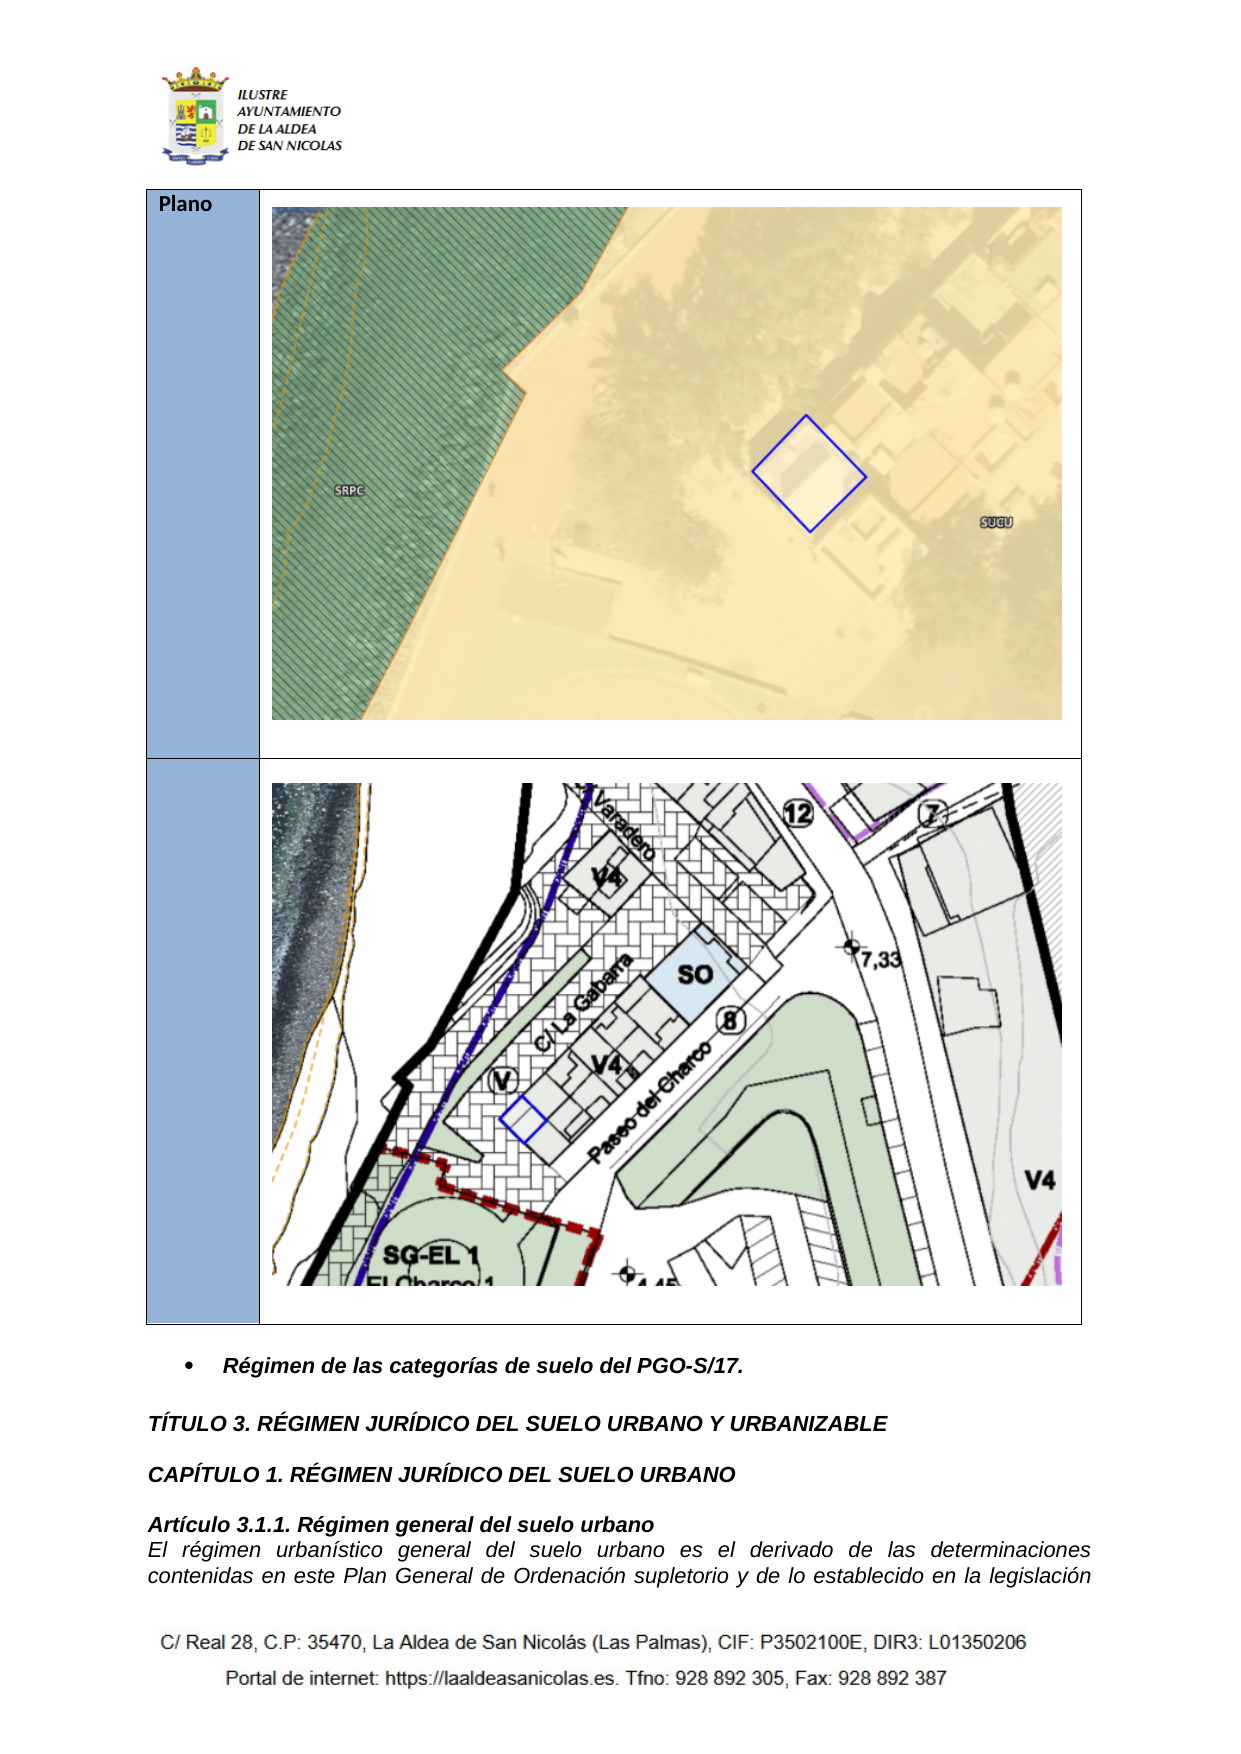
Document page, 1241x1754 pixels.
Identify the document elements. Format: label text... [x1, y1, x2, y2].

table_cell [260, 759, 1081, 1323]
picture [148, 59, 358, 173]
picture [273, 207, 1061, 720]
list Régimen de las categorías de suelo del PGO-S/17. [185, 1353, 1093, 1379]
text CAPÍTULO 1. RÉGIMEN JURÍDICO DEL SUELO URBANO [148, 1462, 1093, 1487]
table_cell [147, 759, 259, 1323]
picture [273, 783, 1061, 1286]
text Artículo 3.1.1. Régimen general del suelo urbano [148, 1512, 1093, 1537]
picture [148, 1626, 1034, 1694]
table_cell Plano [147, 190, 259, 758]
text El régimen urbanístico general del suelo urbano es el derivado de las determinaciones contenidas en este Plan General de Ordenación supletorio y de lo establecido en la legislación [148, 1537, 1093, 1588]
table_cell [260, 190, 1081, 758]
text TÍTULO 3. RÉGIMEN JURÍDICO DEL SUELO URBANO Y URBANIZABLE [148, 1411, 1093, 1437]
